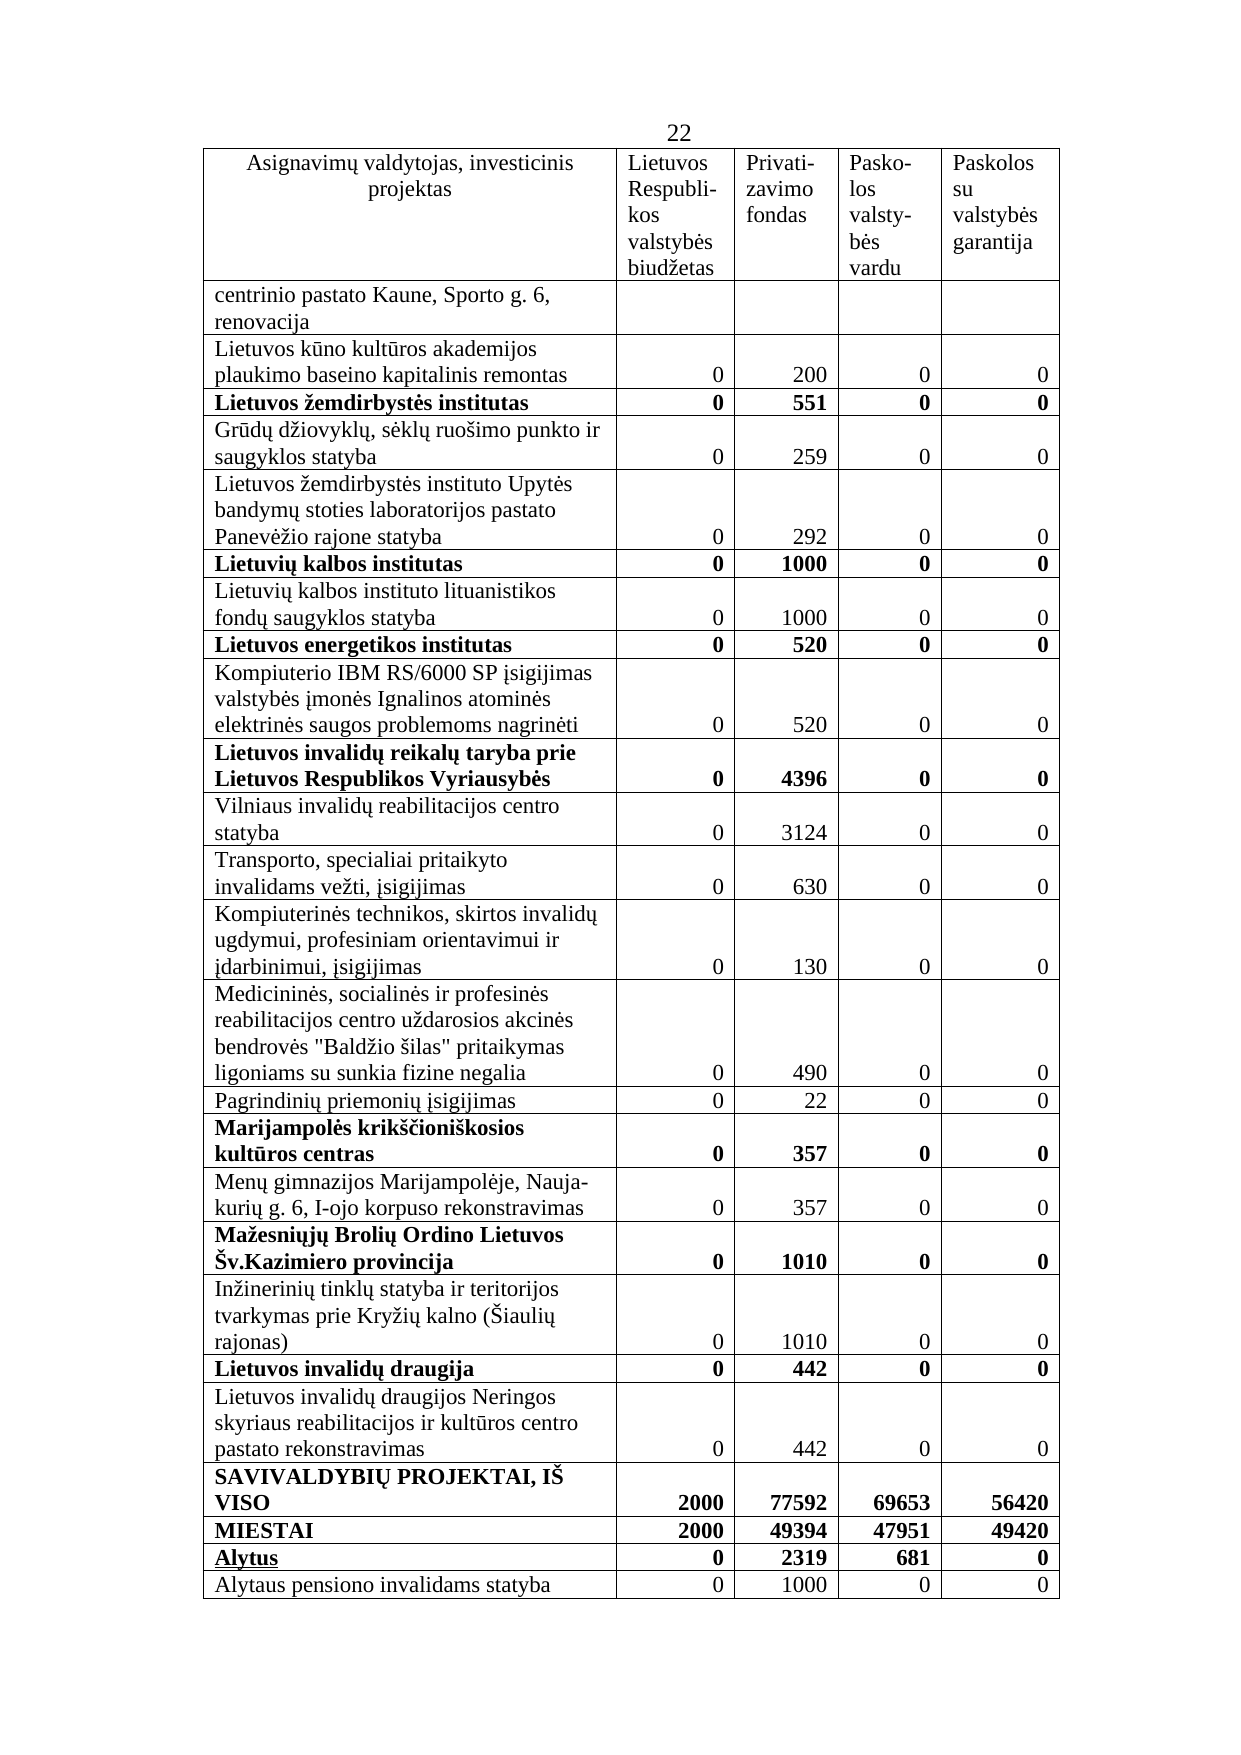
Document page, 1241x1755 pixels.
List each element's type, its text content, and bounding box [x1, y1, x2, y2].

table_cell 0 [839, 846, 941, 899]
table_cell 1010 [735, 1275, 838, 1354]
table_header Pasko-los valsty-bės vardu [839, 149, 941, 280]
table_cell 0 [839, 900, 941, 979]
table_cell 0 [942, 1222, 1059, 1274]
table_cell 0 [839, 335, 941, 388]
table_cell 0 [617, 1275, 734, 1354]
table_cell Lietuvos invalidų draugija [204, 1355, 616, 1382]
table_cell 551 [735, 389, 838, 415]
table_cell 0 [617, 470, 734, 549]
table_cell 0 [942, 793, 1059, 845]
table_cell 0 [617, 389, 734, 415]
table_cell 47951 [839, 1517, 941, 1543]
table_cell 0 [617, 1222, 734, 1274]
table_cell 0 [617, 416, 734, 469]
table_cell 69653 [839, 1463, 941, 1516]
table_cell 0 [839, 793, 941, 845]
table_cell 1010 [735, 1222, 838, 1274]
table_cell 0 [617, 1168, 734, 1221]
table_cell 0 [839, 1355, 941, 1382]
table_cell 0 [839, 659, 941, 738]
table_cell 77592 [735, 1463, 838, 1516]
table_cell Lietuvių kalbos institutas [204, 550, 616, 577]
table_cell 442 [735, 1355, 838, 1382]
table_cell 3124 [735, 793, 838, 845]
table_cell [617, 281, 734, 334]
table_cell 200 [735, 335, 838, 388]
table_cell 0 [839, 1571, 941, 1598]
table_cell 0 [839, 739, 941, 792]
table_cell Kompiuterio IBM RS/6000 SP įsigijimas valstybės įmonės Ignalinos atominės elektrinės saugos problemoms nagrinėti [204, 659, 616, 738]
table_cell Vilniaus invalidų reabilitacijos centro statyba [204, 793, 616, 845]
table_cell SAVIVALDYBIŲ PROJEKTAI, IŠ VISO [204, 1463, 616, 1516]
table_cell 0 [617, 1383, 734, 1462]
table_cell [942, 281, 1059, 334]
table_cell centrinio pastato Kaune, Sporto g. 6, renovacija [204, 281, 616, 334]
table_cell 1000 [735, 578, 838, 630]
table_cell 0 [942, 470, 1059, 549]
table_cell 0 [942, 335, 1059, 388]
table_cell Pagrindinių priemonių įsigijimas [204, 1087, 616, 1113]
table_cell 0 [617, 631, 734, 658]
table_header Lietuvos Respubli-kos valstybės biudžetas [617, 149, 734, 280]
table_cell 0 [617, 793, 734, 845]
table_cell 0 [942, 1571, 1059, 1598]
table_cell 0 [942, 1544, 1059, 1570]
table_cell 0 [942, 416, 1059, 469]
table_cell 0 [617, 1087, 734, 1113]
table_cell 0 [617, 900, 734, 979]
table_cell 0 [942, 739, 1059, 792]
table_cell 49394 [735, 1517, 838, 1543]
table_cell 681 [839, 1544, 941, 1570]
table_cell 442 [735, 1383, 838, 1462]
table_cell 56420 [942, 1463, 1059, 1516]
table_cell 0 [942, 900, 1059, 979]
table_cell Grūdų džiovyklų, sėklų ruošimo punkto ir saugyklos statyba [204, 416, 616, 469]
table_cell 2000 [617, 1517, 734, 1543]
table_cell 0 [617, 659, 734, 738]
table_cell 0 [942, 1087, 1059, 1113]
table_cell 0 [839, 631, 941, 658]
table_cell 0 [617, 846, 734, 899]
table_cell 49420 [942, 1517, 1059, 1543]
table_cell 357 [735, 1168, 838, 1221]
table_cell Alytus [204, 1544, 616, 1570]
table_cell 1000 [735, 1571, 838, 1598]
table_cell 0 [839, 1222, 941, 1274]
table_cell MIESTAI [204, 1517, 616, 1543]
table_cell 0 [942, 1355, 1059, 1382]
table_cell Kompiuterinės technikos, skirtos invalidų ugdymui, profesiniam orientavimui ir įdarbinimui, įsigijimas [204, 900, 616, 979]
table_cell [735, 281, 838, 334]
table_cell 0 [617, 578, 734, 630]
table_cell 0 [839, 1275, 941, 1354]
table_cell 357 [735, 1114, 838, 1167]
table_cell 0 [942, 1168, 1059, 1221]
table_cell 0 [839, 470, 941, 549]
table_cell Medicininės, socialinės ir profesinės reabilitacijos centro uždarosios akcinės bendrovės "Baldžio šilas" pritaikymas ligoniams su sunkia fizine negalia [204, 980, 616, 1086]
table_cell 0 [942, 631, 1059, 658]
table_cell 0 [839, 1383, 941, 1462]
table_cell 0 [942, 659, 1059, 738]
table_cell Lietuvos invalidų draugijos Neringos skyriaus reabilitacijos ir kultūros centro pastato rekonstravimas [204, 1383, 616, 1462]
table_cell 2000 [617, 1463, 734, 1516]
table_cell Marijampolės krikščioniškosios kultūros centras [204, 1114, 616, 1167]
table_cell 0 [617, 1355, 734, 1382]
table_cell 0 [942, 550, 1059, 577]
table_cell [839, 281, 941, 334]
table_cell Lietuvos invalidų reikalų taryba prie Lietuvos Respublikos Vyriausybės [204, 739, 616, 792]
table_cell 0 [942, 578, 1059, 630]
table_cell Mažesniųjų Brolių Ordino Lietuvos Šv.Kazimiero provincija [204, 1222, 616, 1274]
table_cell Alytaus pensiono invalidams statyba [204, 1571, 616, 1598]
table_cell 0 [942, 1114, 1059, 1167]
table_cell 0 [839, 416, 941, 469]
table_cell Lietuvos žemdirbystės instituto Upytės bandymų stoties laboratorijos pastato Panevėžio rajone statyba [204, 470, 616, 549]
table_cell 259 [735, 416, 838, 469]
table_header Asignavimų valdytojas, investicinis projektas [204, 149, 616, 280]
table_cell 630 [735, 846, 838, 899]
table_cell 0 [617, 1571, 734, 1598]
table_cell 292 [735, 470, 838, 549]
table_cell 0 [942, 389, 1059, 415]
table_cell 0 [617, 335, 734, 388]
table_cell 0 [839, 1087, 941, 1113]
table_cell Lietuvos žemdirbystės institutas [204, 389, 616, 415]
table_cell 0 [839, 550, 941, 577]
table_cell 130 [735, 900, 838, 979]
table_cell 0 [839, 1114, 941, 1167]
table_cell 0 [839, 980, 941, 1086]
table_cell 0 [942, 1275, 1059, 1354]
table_cell 0 [942, 1383, 1059, 1462]
table_header Privati-zavimo fondas [735, 149, 838, 280]
table_cell 0 [942, 846, 1059, 899]
table_cell Transporto, specialiai pritaikyto invalidams vežti, įsigijimas [204, 846, 616, 899]
table_cell 4396 [735, 739, 838, 792]
table_cell 520 [735, 631, 838, 658]
table_cell 0 [839, 389, 941, 415]
table_header Paskolos su valstybės garantija [942, 149, 1059, 280]
table_cell 0 [839, 578, 941, 630]
table_cell 520 [735, 659, 838, 738]
table_cell 1000 [735, 550, 838, 577]
table_cell 0 [839, 1168, 941, 1221]
table_cell 0 [617, 980, 734, 1086]
table_cell Inžinerinių tinklų statyba ir teritorijos tvarkymas prie Kryžių kalno (Šiaulių rajonas) [204, 1275, 616, 1354]
table_cell 0 [617, 1544, 734, 1570]
table_cell 0 [617, 739, 734, 792]
table_cell 0 [942, 980, 1059, 1086]
table_cell 490 [735, 980, 838, 1086]
table_cell 0 [617, 1114, 734, 1167]
table_cell 22 [735, 1087, 838, 1113]
table_cell Lietuvių kalbos instituto lituanistikos fondų saugyklos statyba [204, 578, 616, 630]
table_cell 2319 [735, 1544, 838, 1570]
table_cell 0 [617, 550, 734, 577]
table_cell Menų gimnazijos Marijampolėje, Nauja-kurių g. 6, I-ojo korpuso rekonstravimas [204, 1168, 616, 1221]
table_cell Lietuvos energetikos institutas [204, 631, 616, 658]
table_cell Lietuvos kūno kultūros akademijos plaukimo baseino kapitalinis remontas [204, 335, 616, 388]
